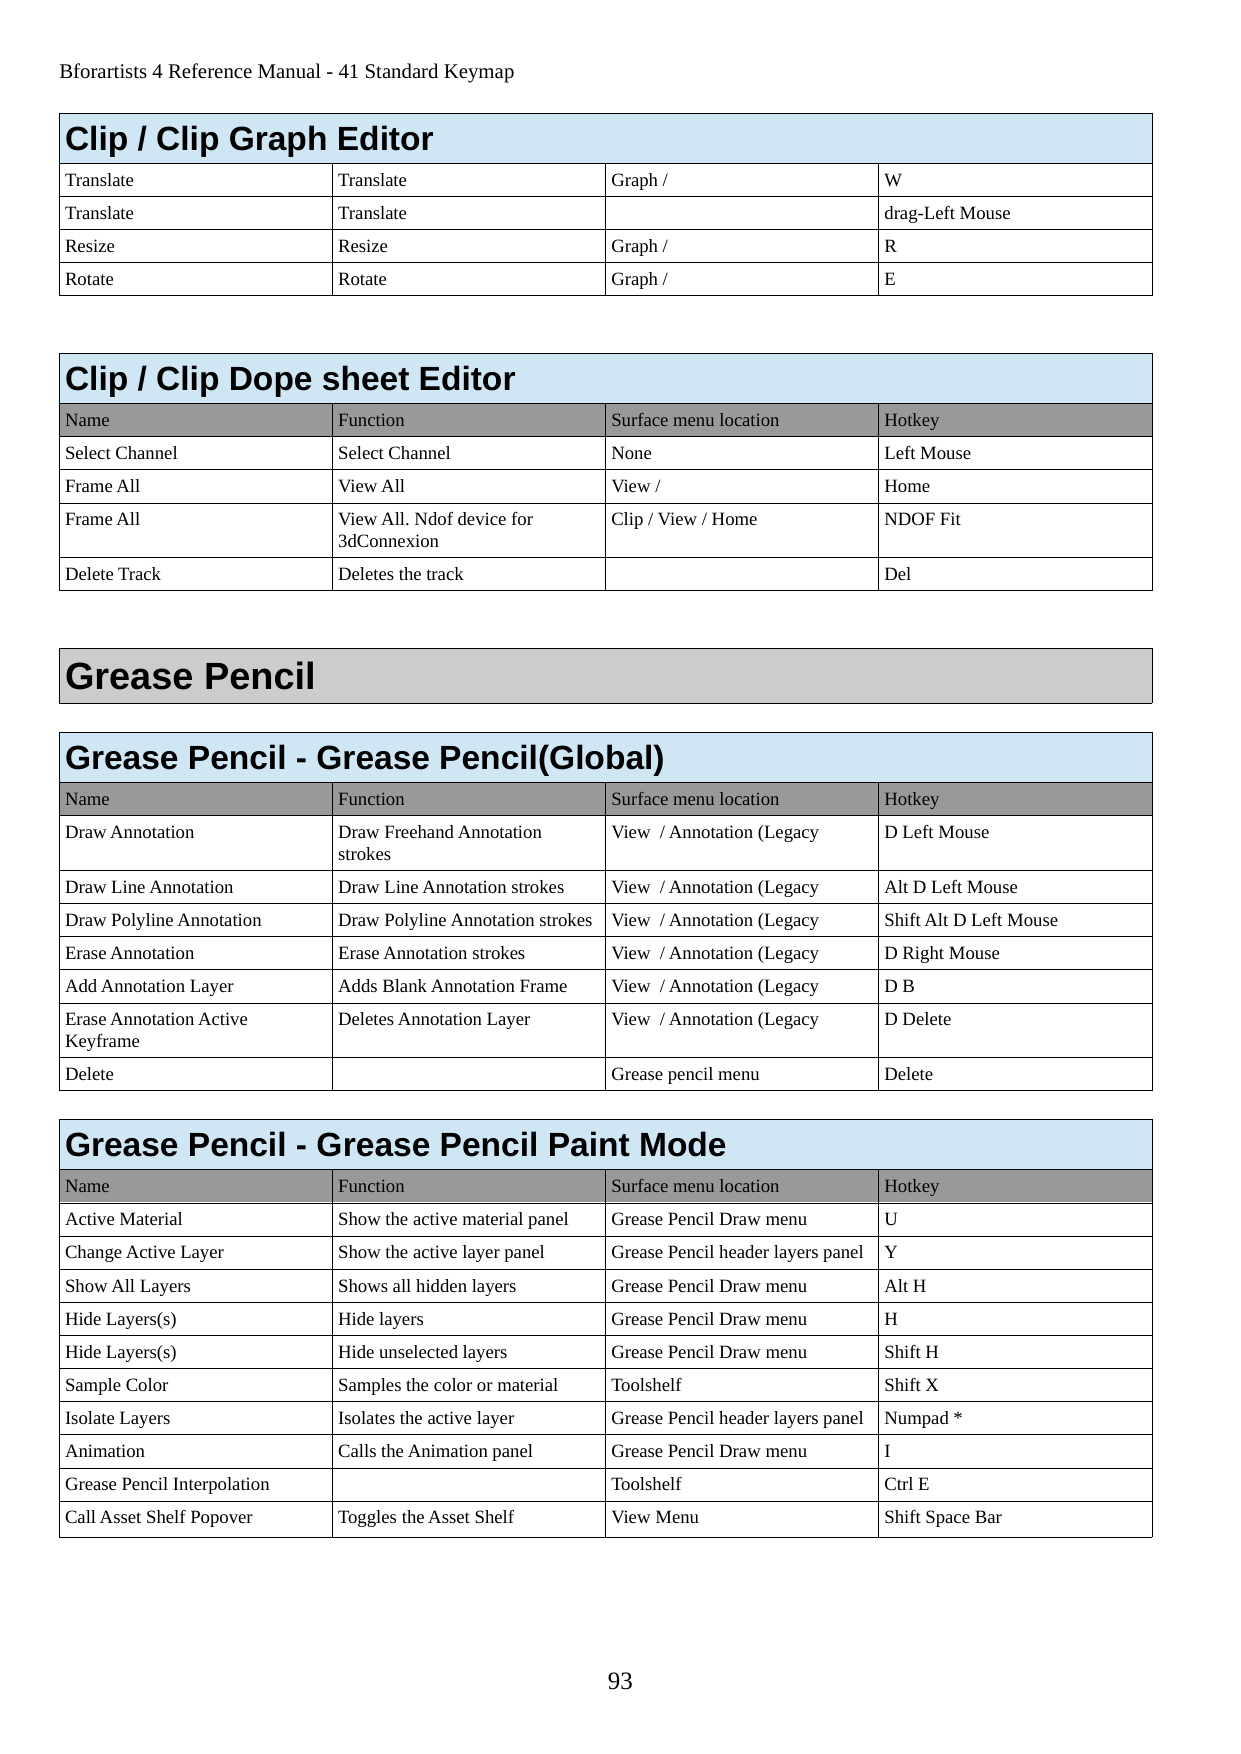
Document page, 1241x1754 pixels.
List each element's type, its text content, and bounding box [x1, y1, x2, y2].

table_cell Show the active material panel [333, 1204, 605, 1236]
table_cell Delete [879, 1058, 1152, 1090]
table_cell Grease Pencil Draw menu [606, 1303, 878, 1335]
table_cell D Right Mouse [879, 937, 1152, 969]
table_cell Graph / [606, 230, 878, 262]
table_cell Add Annotation Layer [60, 970, 332, 1002]
table_cell D Delete [879, 1004, 1152, 1057]
table_cell NDOF Fit [879, 504, 1152, 557]
table_cell Grease Pencil Draw menu [606, 1204, 878, 1236]
table_cell Change Active Layer [60, 1237, 332, 1269]
table_cell Translate [333, 197, 605, 229]
table_cell Delete Track [60, 558, 332, 590]
table_cell Toolshelf [606, 1469, 878, 1501]
table_cell Translate [60, 197, 332, 229]
table_cell View All [333, 470, 605, 502]
table_header Grease Pencil - Grease Pencil(Global) [60, 733, 1152, 782]
table_cell View / Annotation (Legacy [606, 1004, 878, 1057]
table_cell Ctrl E [879, 1469, 1152, 1501]
table_cell Frame All [60, 470, 332, 502]
table_cell Grease Pencil header layers panel [606, 1237, 878, 1269]
table_cell Hide unselected layers [333, 1336, 605, 1368]
table_cell Numpad * [879, 1402, 1152, 1434]
table_cell Active Material [60, 1204, 332, 1236]
table_cell View / Annotation (Legacy [606, 871, 878, 903]
table_cell Name [60, 783, 332, 815]
table_cell View / [606, 470, 878, 502]
table_cell View Menu [606, 1502, 878, 1537]
table_cell View / Annotation (Legacy [606, 970, 878, 1002]
table_cell View All. Ndof device for 3dConnexion [333, 504, 605, 557]
table_cell Hide Layers(s) [60, 1303, 332, 1335]
table_cell Hotkey [879, 783, 1152, 815]
table_cell Grease Pencil header layers panel [606, 1402, 878, 1434]
table_cell Hide layers [333, 1303, 605, 1335]
table_cell View / Annotation (Legacy [606, 937, 878, 969]
table_cell Draw Polyline Annotation [60, 904, 332, 936]
table_cell Toggles the Asset Shelf [333, 1502, 605, 1537]
table_cell Function [333, 1170, 605, 1202]
table_cell Home [879, 470, 1152, 502]
table_cell Shows all hidden layers [333, 1270, 605, 1302]
table_cell R [879, 230, 1152, 262]
table_cell View / Annotation (Legacy [606, 816, 878, 870]
table_header Clip / Clip Dope sheet Editor [60, 354, 1152, 403]
table_cell Toolshelf [606, 1369, 878, 1401]
table_cell Call Asset Shelf Popover [60, 1502, 332, 1537]
table_cell Graph / [606, 263, 878, 295]
table_cell Left Mouse [879, 437, 1152, 469]
table_cell Select Channel [333, 437, 605, 469]
table_cell Deletes the track [333, 558, 605, 590]
table_header Clip / Clip Graph Editor [60, 114, 1152, 163]
table_cell Animation [60, 1435, 332, 1467]
table_cell Frame All [60, 504, 332, 557]
table_cell Calls the Animation panel [333, 1435, 605, 1467]
table_cell Alt D Left Mouse [879, 871, 1152, 903]
table_cell Delete [60, 1058, 332, 1090]
table_cell [606, 197, 878, 229]
table_cell None [606, 437, 878, 469]
table_cell Y [879, 1237, 1152, 1269]
table_cell Translate [333, 164, 605, 196]
table_cell Isolates the active layer [333, 1402, 605, 1434]
table_cell Rotate [60, 263, 332, 295]
table_cell Name [60, 1170, 332, 1202]
table_cell Resize [333, 230, 605, 262]
table_cell Function [333, 783, 605, 815]
table_cell Grease Pencil Draw menu [606, 1336, 878, 1368]
table_cell Erase Annotation strokes [333, 937, 605, 969]
table_cell Show All Layers [60, 1270, 332, 1302]
table_cell Sample Color [60, 1369, 332, 1401]
table_cell I [879, 1435, 1152, 1467]
table_cell Grease Pencil Interpolation [60, 1469, 332, 1501]
table_cell Draw Polyline Annotation strokes [333, 904, 605, 936]
table_cell drag-Left Mouse [879, 197, 1152, 229]
table_cell D B [879, 970, 1152, 1002]
table_cell Show the active layer panel [333, 1237, 605, 1269]
table_cell Deletes Annotation Layer [333, 1004, 605, 1057]
table_header Grease Pencil - Grease Pencil Paint Mode [60, 1120, 1152, 1169]
table_cell Draw Line Annotation [60, 871, 332, 903]
table_cell Alt H [879, 1270, 1152, 1302]
table_cell Rotate [333, 263, 605, 295]
table_cell Shift H [879, 1336, 1152, 1368]
table_cell W [879, 164, 1152, 196]
table_cell [333, 1469, 605, 1501]
table_cell Del [879, 558, 1152, 590]
table_cell Surface menu location [606, 783, 878, 815]
table_cell Select Channel [60, 437, 332, 469]
table_cell Isolate Layers [60, 1402, 332, 1434]
table_cell Graph / [606, 164, 878, 196]
table_cell Samples the color or material [333, 1369, 605, 1401]
table_header Grease Pencil [60, 649, 1152, 703]
table_cell View / Annotation (Legacy [606, 904, 878, 936]
table_cell Shift Space Bar [879, 1502, 1152, 1537]
table_cell Surface menu location [606, 404, 878, 436]
table_cell D Left Mouse [879, 816, 1152, 870]
table_cell Shift Alt D Left Mouse [879, 904, 1152, 936]
table_cell Draw Annotation [60, 816, 332, 870]
table_cell Hotkey [879, 1170, 1152, 1202]
table_cell Hotkey [879, 404, 1152, 436]
table_cell Hide Layers(s) [60, 1336, 332, 1368]
table_cell Grease Pencil Draw menu [606, 1435, 878, 1467]
table_cell Draw Freehand Annotation strokes [333, 816, 605, 870]
table_cell [333, 1058, 605, 1090]
table_cell Shift X [879, 1369, 1152, 1401]
table_cell Resize [60, 230, 332, 262]
table_cell U [879, 1204, 1152, 1236]
table_cell Erase Annotation [60, 937, 332, 969]
table_cell Erase Annotation Active Keyframe [60, 1004, 332, 1057]
table_cell H [879, 1303, 1152, 1335]
table_cell Translate [60, 164, 332, 196]
table_cell Clip / View / Home [606, 504, 878, 557]
table_cell Draw Line Annotation strokes [333, 871, 605, 903]
table_cell E [879, 263, 1152, 295]
table_cell Grease Pencil Draw menu [606, 1270, 878, 1302]
table_cell Grease pencil menu [606, 1058, 878, 1090]
table_cell Function [333, 404, 605, 436]
table_cell Adds Blank Annotation Frame [333, 970, 605, 1002]
table_cell Surface menu location [606, 1170, 878, 1202]
table_cell [606, 558, 878, 590]
table_cell Name [60, 404, 332, 436]
